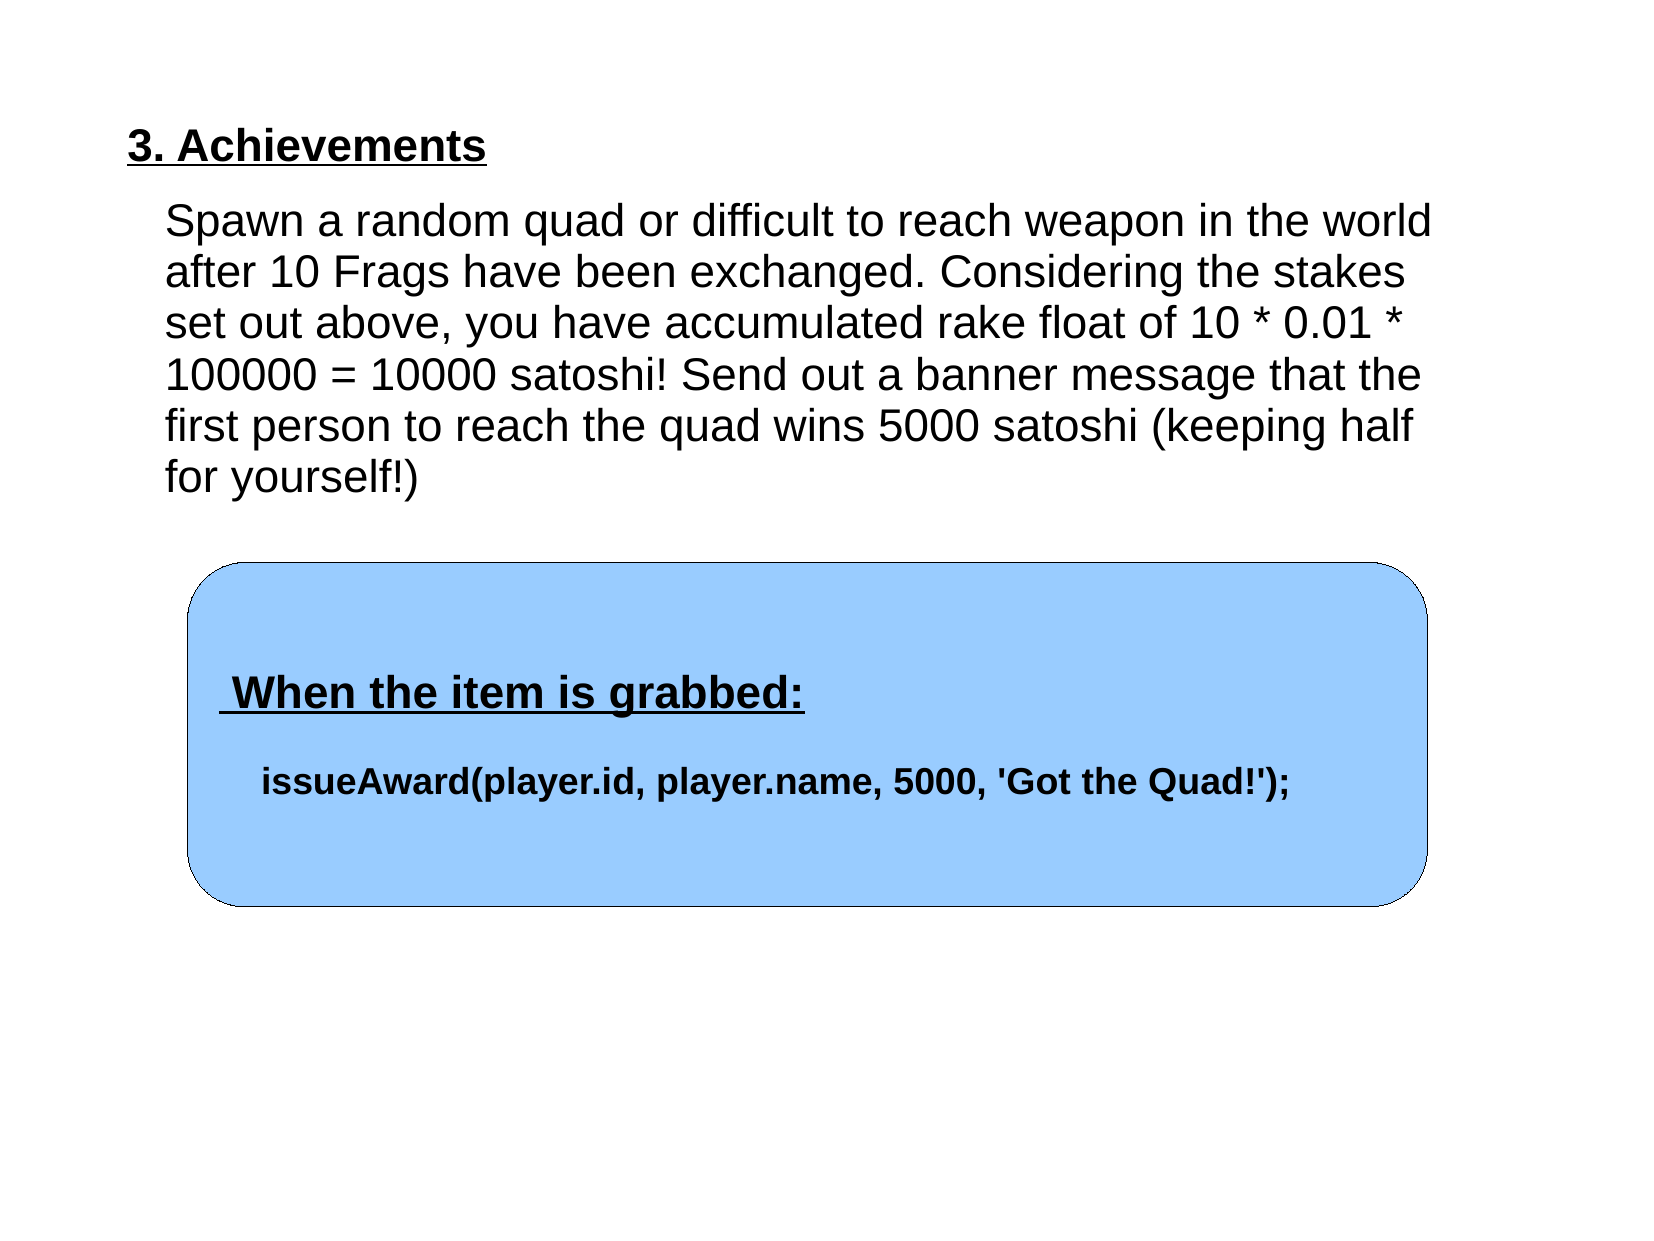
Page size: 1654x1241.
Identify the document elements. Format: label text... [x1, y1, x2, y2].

text_box Spawn a random quad or difficult to reach weapon in the world after 10 Frags have been exchanged. Considering the stakes set out above, you have accumulated rake float of 10 * 0.01 * 100000 = 10000 satoshi! Send out a banner message that the first person to reach the quad wins 5000 satoshi (keeping half for yourself!) [150, 187, 1463, 510]
text_box 3. Achievements [112, 112, 503, 179]
text_box When the item is grabbed: issueAward(player.id, player.name, 5000, 'Got the Quad!'); [187, 562, 1428, 907]
